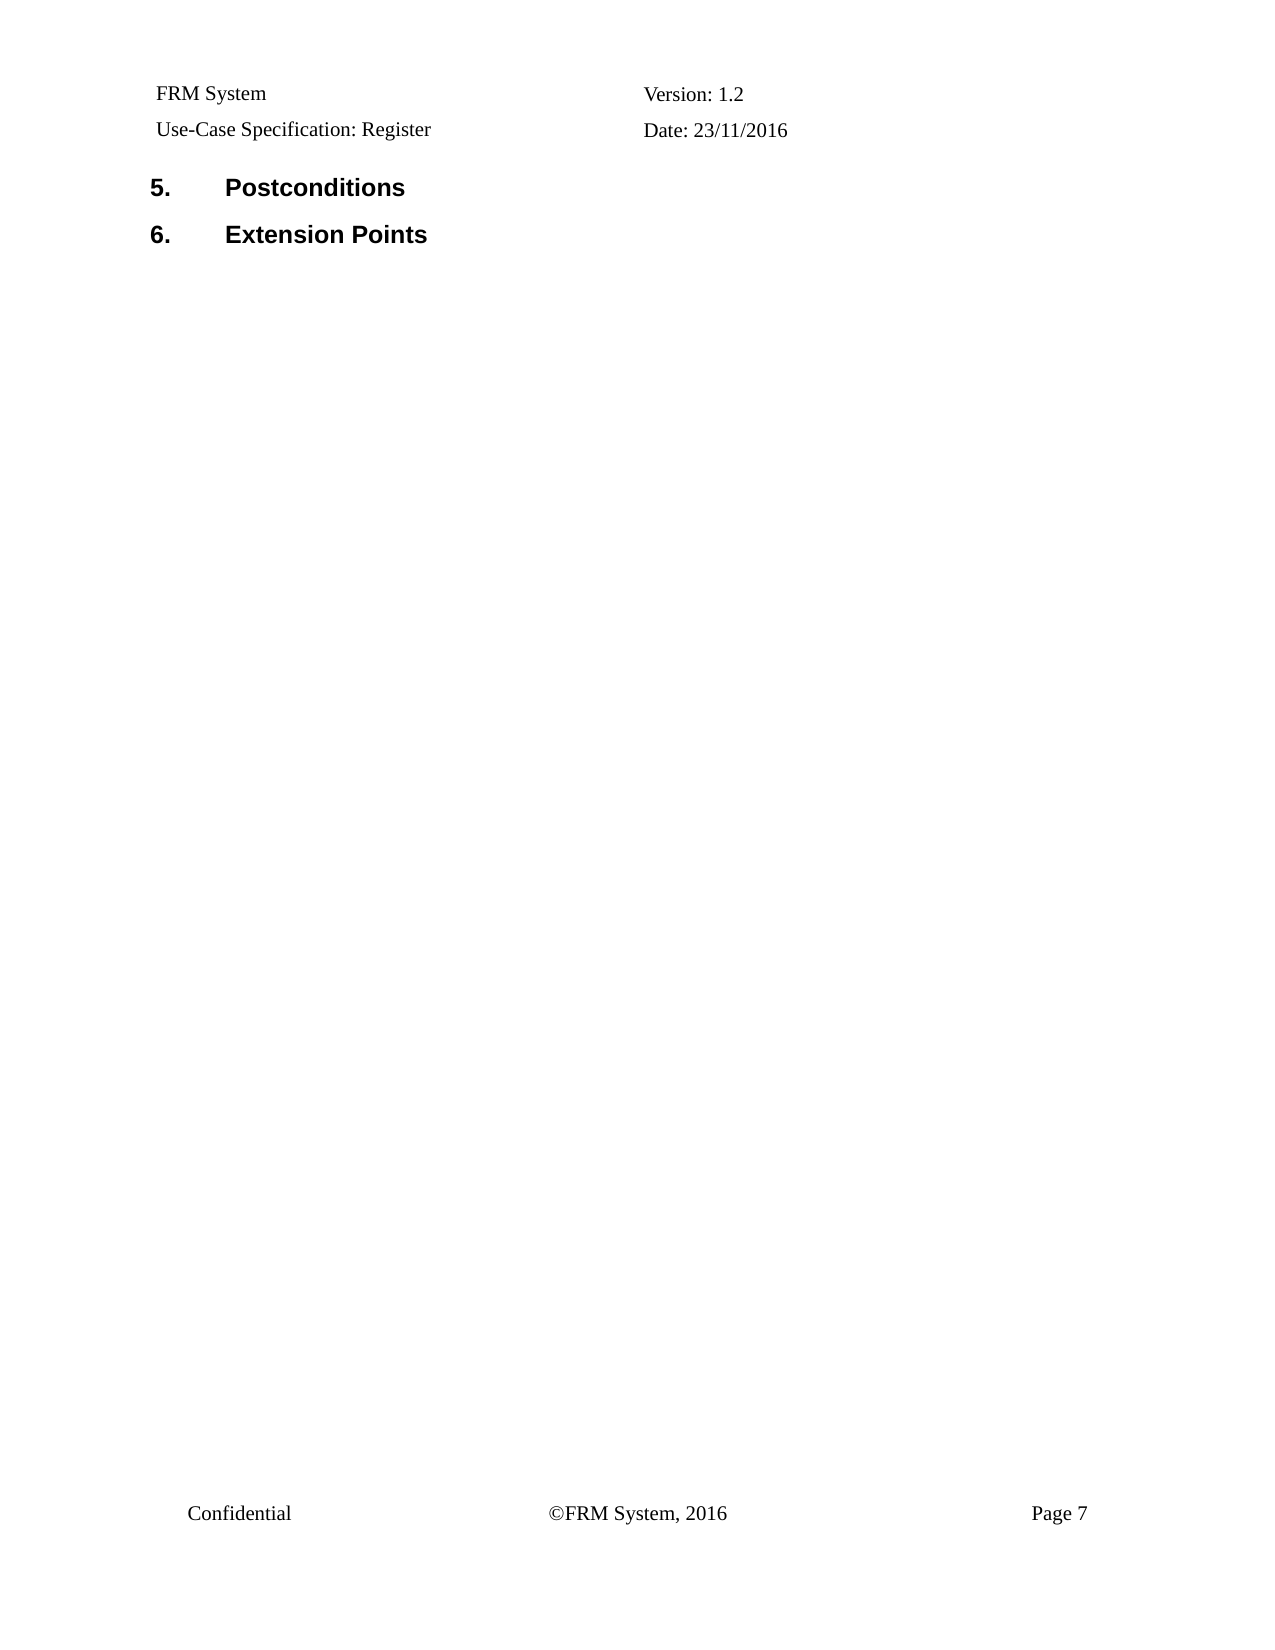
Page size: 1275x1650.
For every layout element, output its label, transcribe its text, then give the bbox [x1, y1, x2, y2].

subtitle Postconditions [150, 173, 1125, 202]
subtitle Extension Points [150, 220, 1125, 249]
